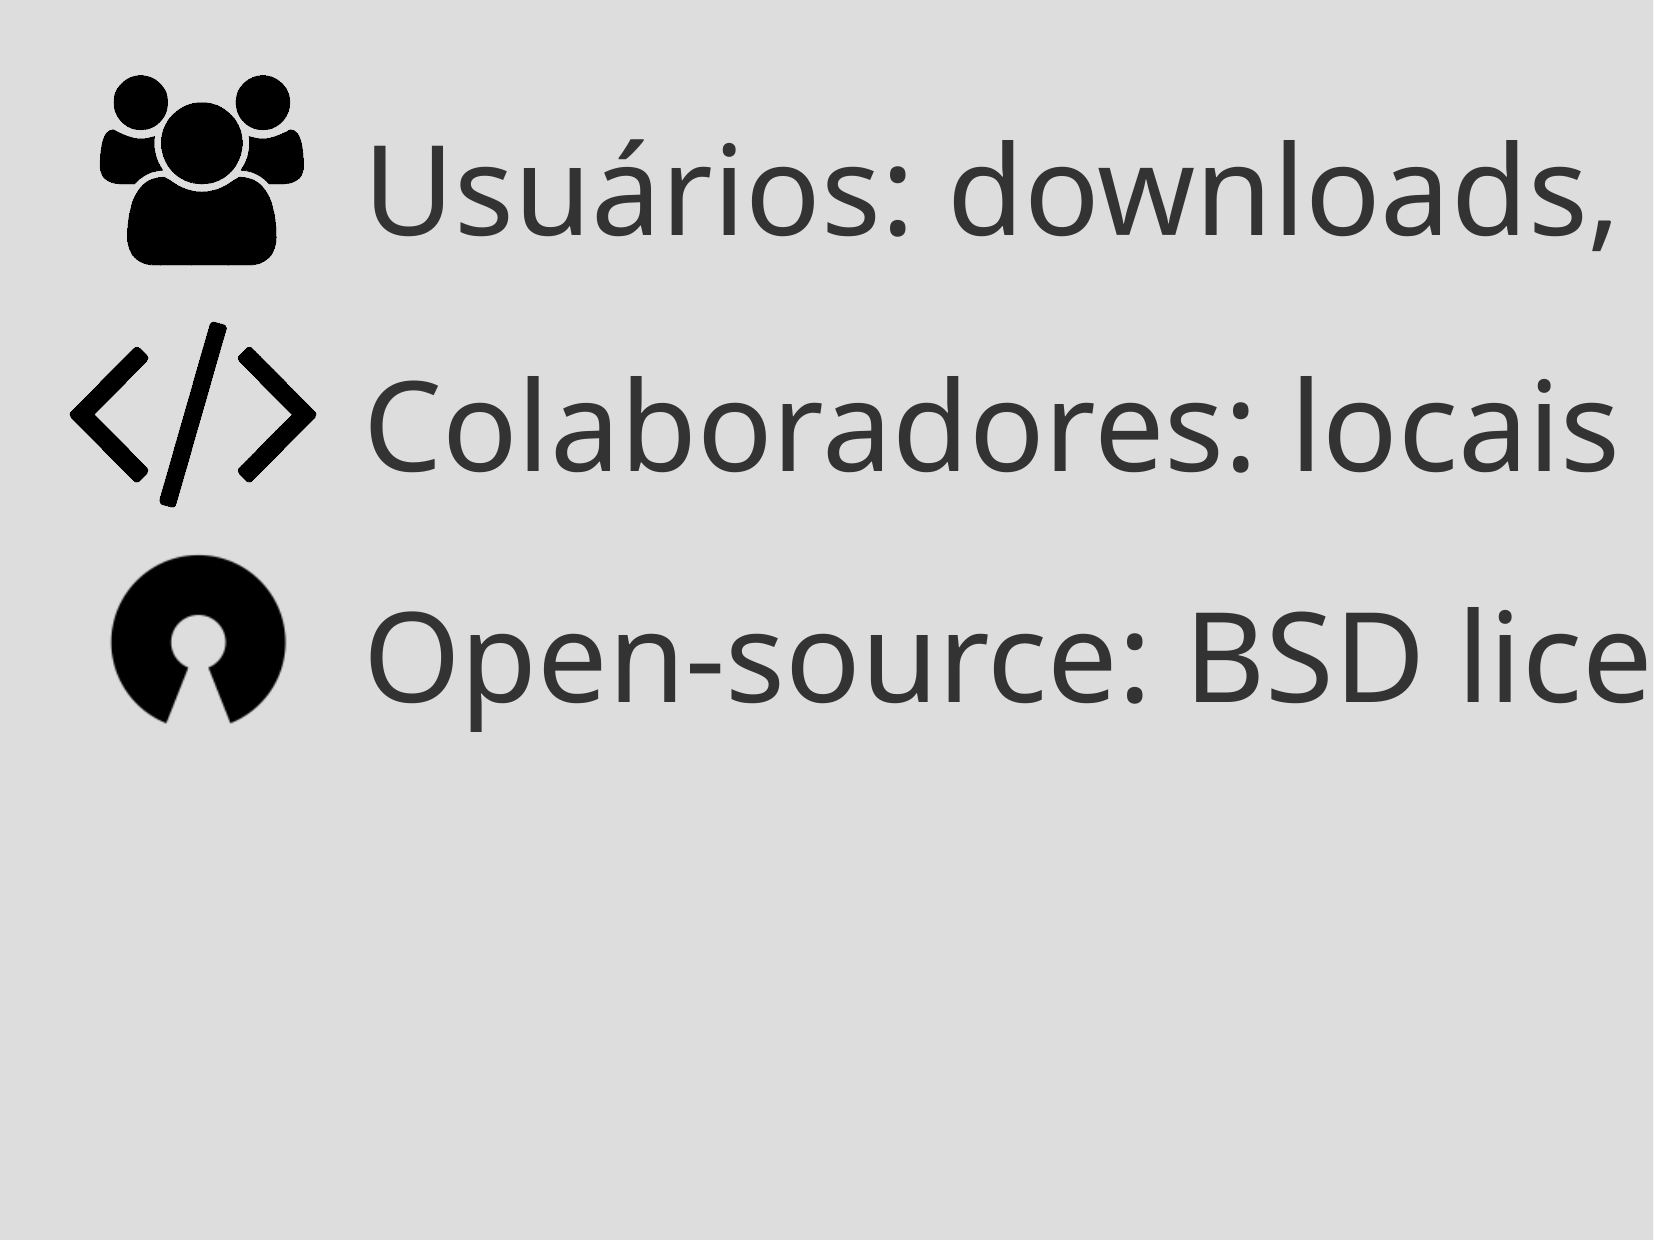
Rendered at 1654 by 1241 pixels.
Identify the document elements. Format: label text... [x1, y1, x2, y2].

text_box Colaboradores: locais e externos [348, 330, 1654, 491]
text_box Open-source: BSD license [364, 561, 1371, 721]
picture [96, 71, 308, 272]
text_box Usuários: downloads, citações [348, 94, 1654, 255]
picture [41, 315, 364, 801]
